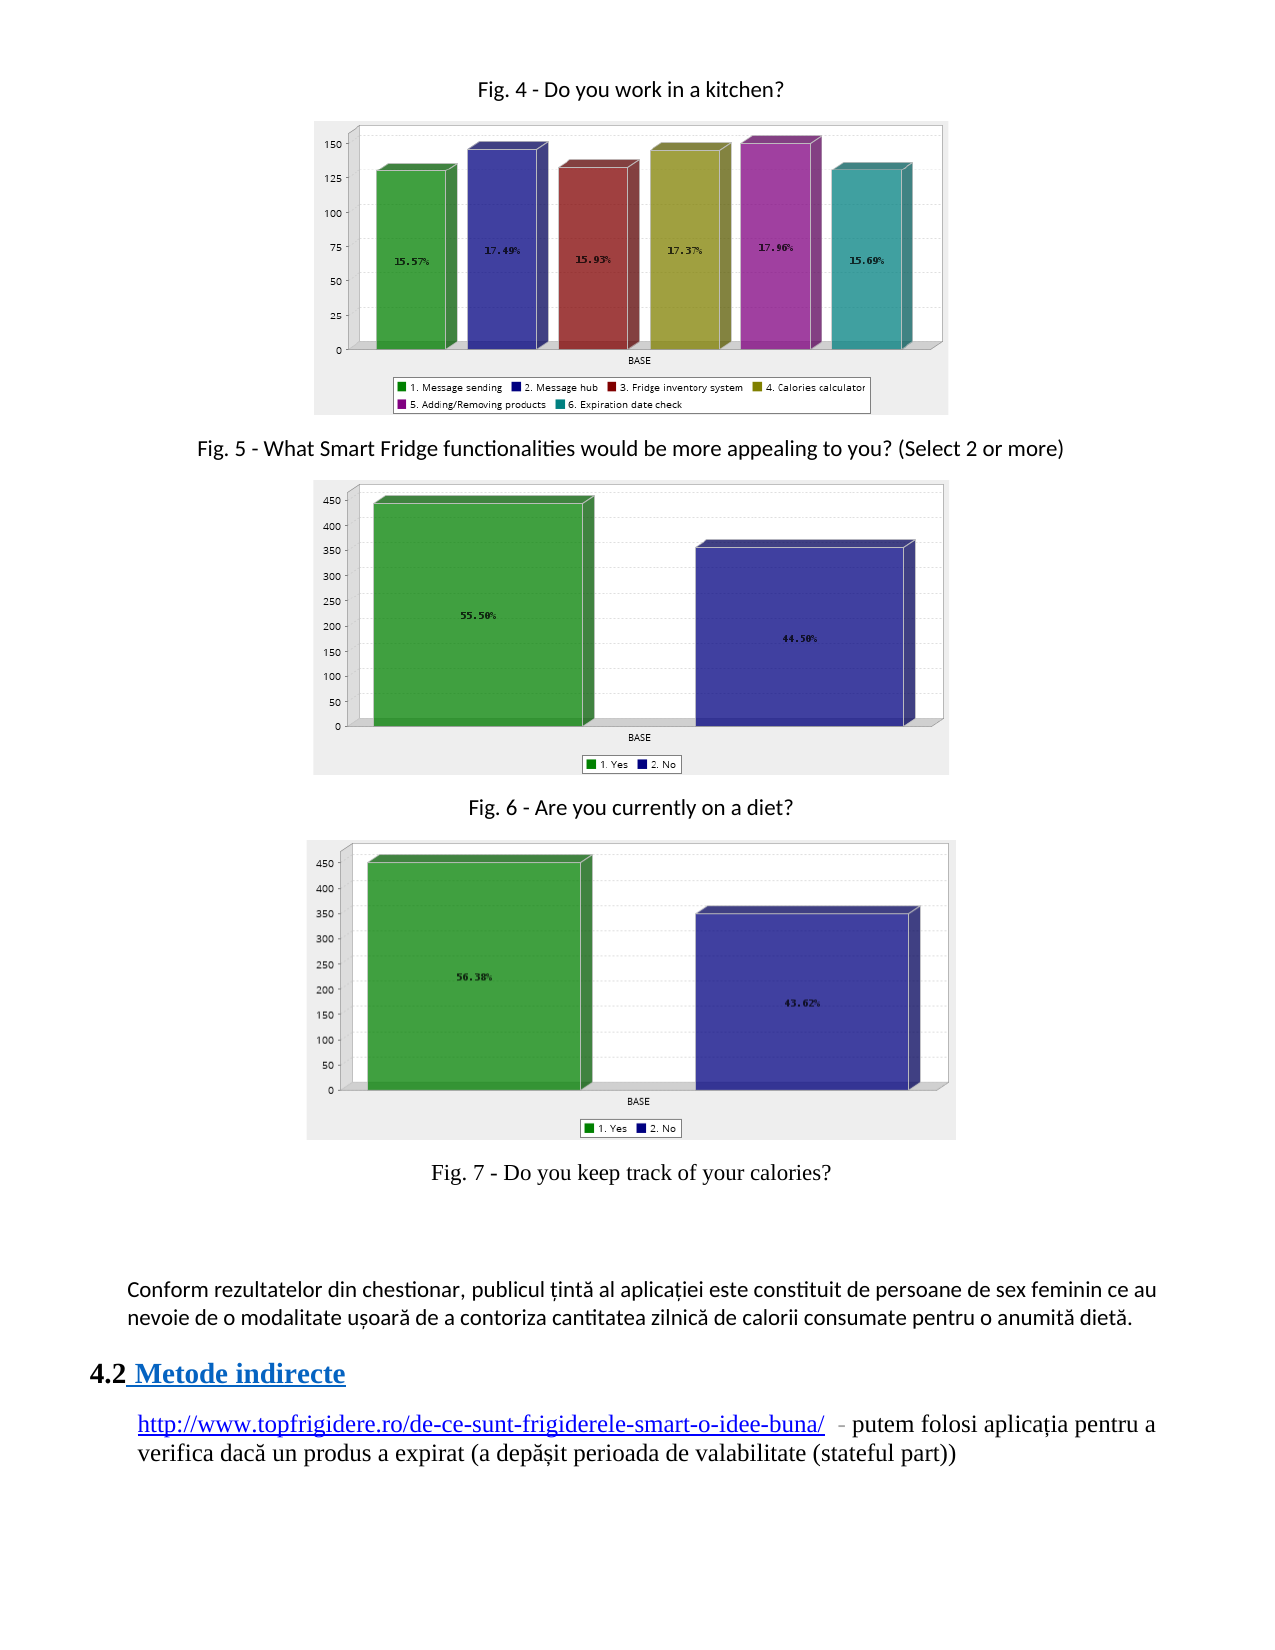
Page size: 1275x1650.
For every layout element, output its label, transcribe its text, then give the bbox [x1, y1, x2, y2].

subtitle Metode indirecte [89, 1356, 1210, 1390]
text Fig. 5 - What Smart Fridge functionalities would be more appealing to you? (Select 2 or more) [52, 434, 1210, 462]
text Fig. 6 - Are you currently on a diet? [52, 793, 1210, 821]
text http://www.topfrigidere.ro/de-ce-sunt-frigiderele-smart-o-idee-buna/ - putem folosi aplicația pentru a verifica dacă un produs a expirat (a depășit perioada de valabilitate (stateful part)) [137, 1409, 1210, 1467]
text Fig. 4 - Do you work in a kitchen? [52, 75, 1210, 103]
text Fig. 7 - Do you keep track of your calories? [52, 1158, 1210, 1185]
text Conform rezultatelor din chestionar, publicul țintă al aplicației este constituit de persoane de sex feminin ce au nevoie de o modalitate ușoară de a contoriza cantitatea zilnică de calorii consumate pentru o anumită dietă. [52, 1275, 1210, 1331]
